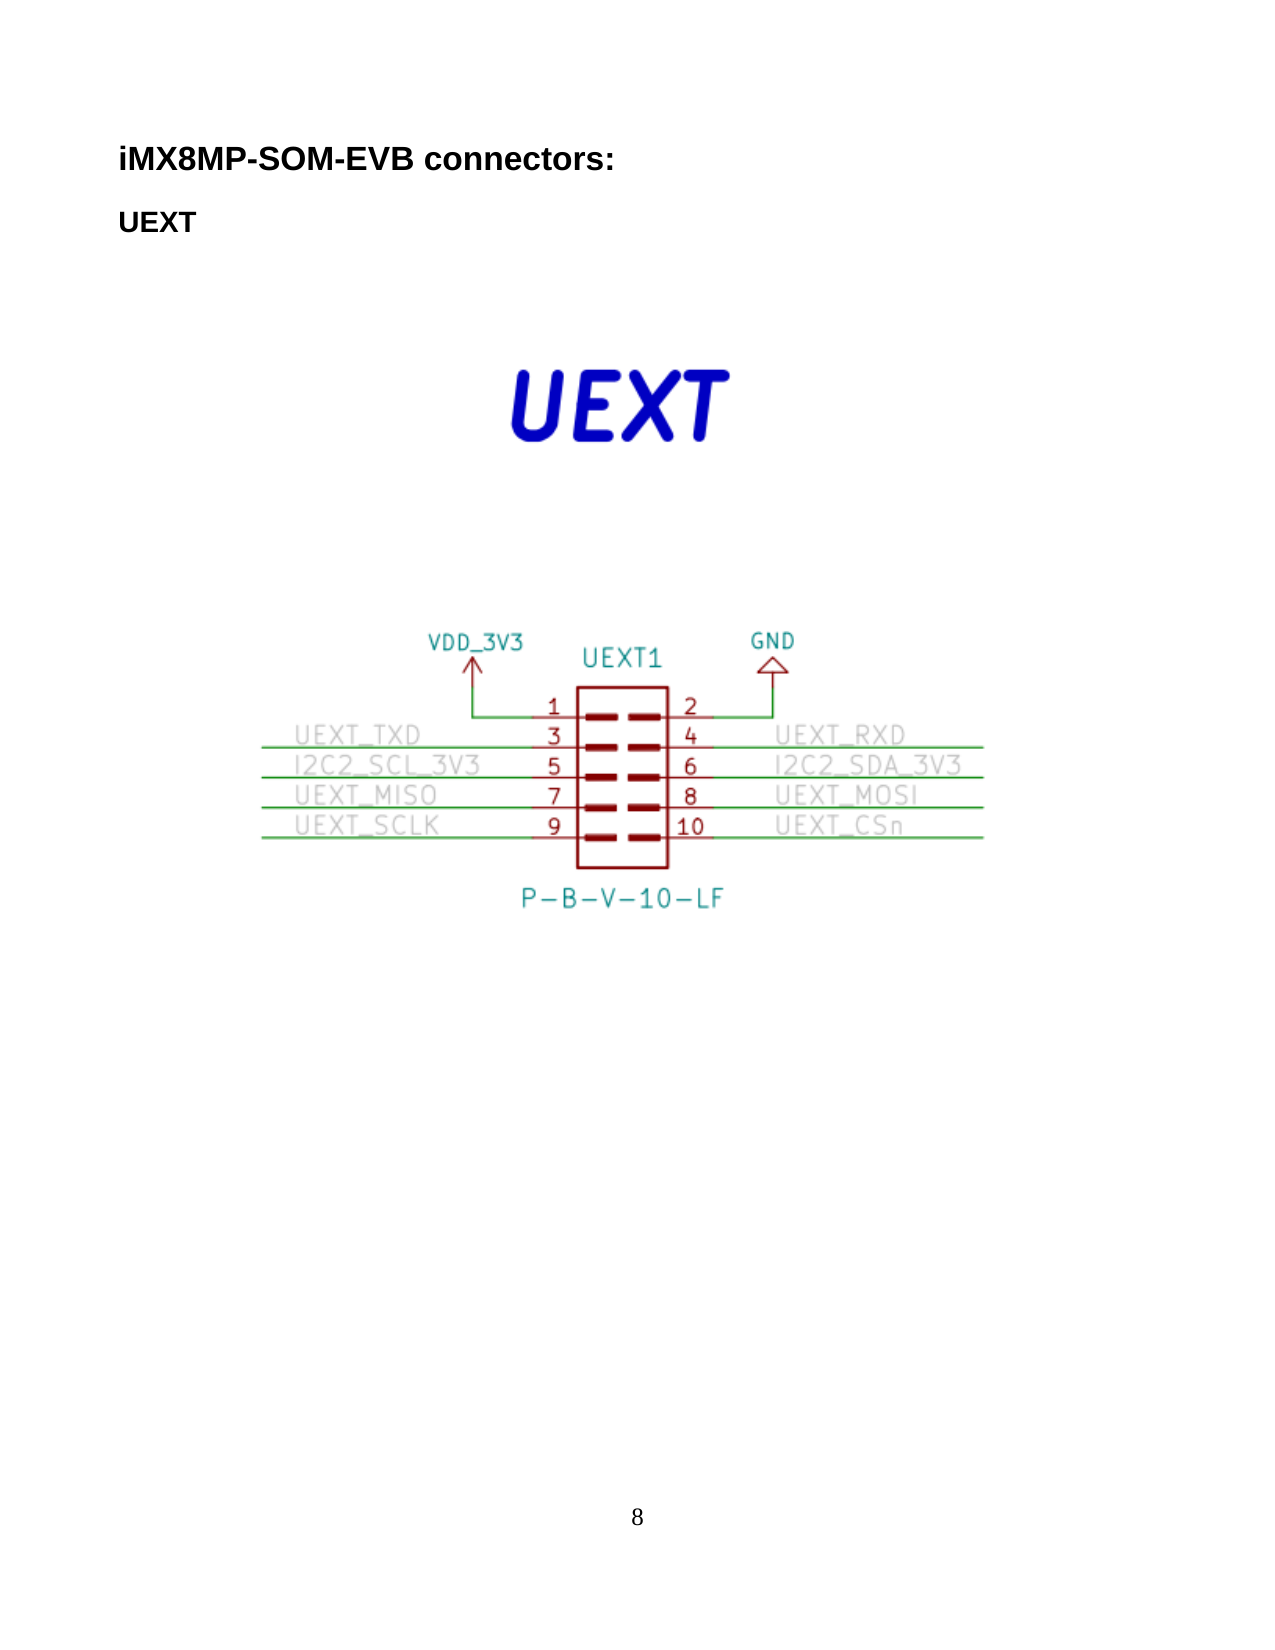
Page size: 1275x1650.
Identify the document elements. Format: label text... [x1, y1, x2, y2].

subtitle iMX8MP-SOM-EVB connectors: [118, 139, 1157, 178]
picture [226, 298, 1049, 976]
subtitle UEXT [118, 205, 1157, 238]
